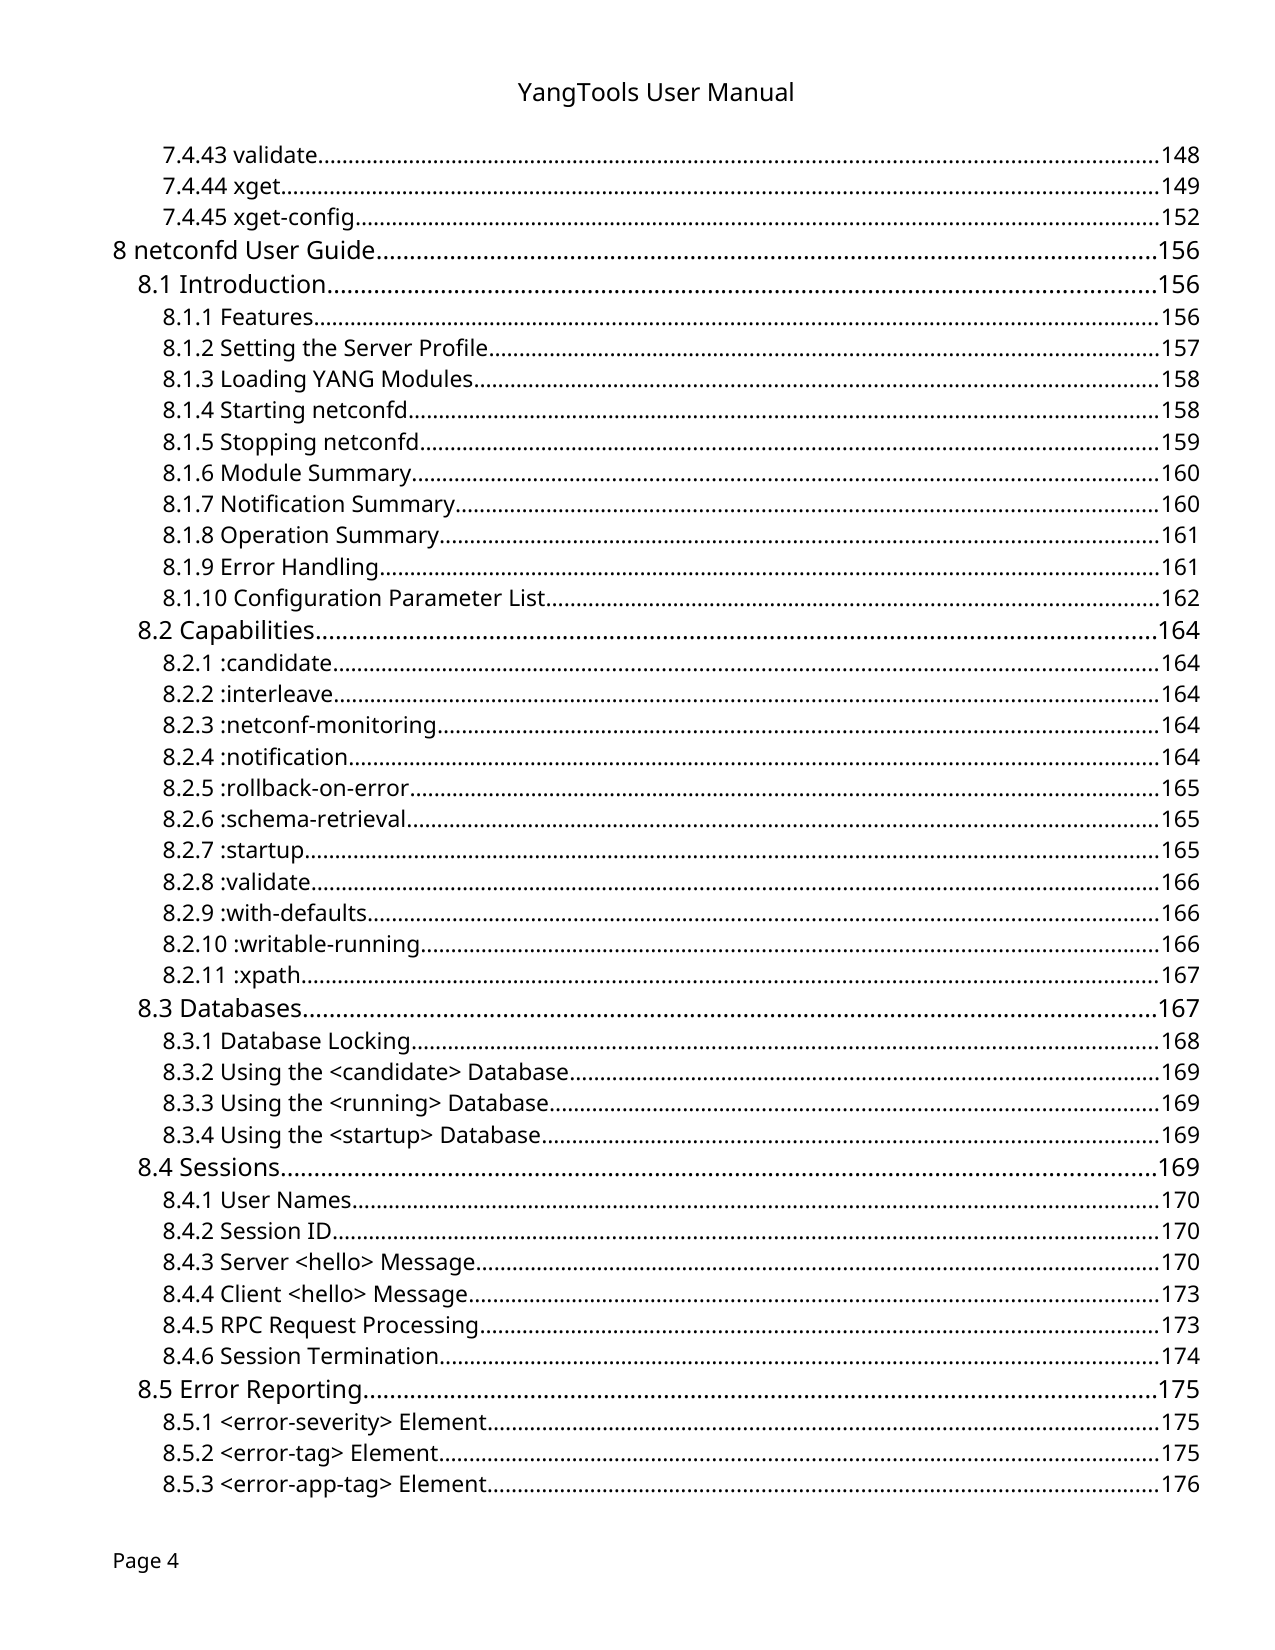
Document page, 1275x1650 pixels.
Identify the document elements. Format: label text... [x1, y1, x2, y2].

text 8.5 Error Reporting 175 [137, 1371, 1200, 1405]
text 8.1.6 Module Summary 160 [162, 457, 1200, 488]
text 8.3.3 Using the <running> Database 169 [162, 1087, 1200, 1118]
text 8.1.4 Starting netconfd 158 [162, 394, 1200, 425]
text 8.3.1 Database Locking 168 [162, 1025, 1200, 1056]
text 8.4.5 RPC Request Processing 173 [162, 1309, 1200, 1340]
text 8.3.4 Using the <startup> Database 169 [162, 1118, 1200, 1150]
text 8.4.2 Session ID 170 [162, 1215, 1200, 1246]
text 8.2.9 :with-defaults 166 [162, 897, 1200, 928]
text 8.2.10 :writable-running 166 [162, 928, 1200, 959]
text 8.2.4 :notification 164 [162, 741, 1200, 772]
text 8.1.7 Notification Summary 160 [162, 488, 1200, 519]
text 8.5.3 <error-app-tag> Element 176 [162, 1468, 1200, 1499]
text 8.4 Sessions 169 [137, 1150, 1200, 1184]
text 8.4.3 Server <hello> Message 170 [162, 1246, 1200, 1278]
text 8.2.8 :validate 166 [162, 866, 1200, 897]
text 8.1.10 Configuration Parameter List 162 [162, 582, 1200, 613]
text 8.4.1 User Names 170 [162, 1184, 1200, 1215]
text 8.2.6 :schema-retrieval 165 [162, 803, 1200, 834]
text 8.1.1 Features 156 [162, 300, 1200, 332]
text 8.2.5 :rollback-on-error 165 [162, 772, 1200, 803]
text 8.2 Capabilities 164 [137, 613, 1200, 647]
text 8.1.5 Stopping netconfd 159 [162, 425, 1200, 457]
text 8.2.11 :xpath 167 [162, 959, 1200, 991]
text 7.4.43 validate 148 [162, 138, 1200, 170]
text 8.2.7 :startup 165 [162, 834, 1200, 866]
text 8.1.2 Setting the Server Profile 157 [162, 332, 1200, 363]
text 8 netconfd User Guide 156 [112, 232, 1200, 266]
text 7.4.45 xget-config 152 [162, 201, 1200, 232]
text 8.3.2 Using the <candidate> Database 169 [162, 1056, 1200, 1087]
text 8.2.1 :candidate 164 [162, 647, 1200, 678]
text 8.2.2 :interleave 164 [162, 678, 1200, 709]
text 8.3 Databases 167 [137, 991, 1200, 1025]
text 7.4.44 xget 149 [162, 170, 1200, 201]
text 8.5.2 <error-tag> Element 175 [162, 1437, 1200, 1468]
text 8.2.3 :netconf-monitoring 164 [162, 709, 1200, 741]
text 8.1.9 Error Handling 161 [162, 550, 1200, 582]
text 8.1.8 Operation Summary 161 [162, 519, 1200, 550]
text 8.1.3 Loading YANG Modules 158 [162, 363, 1200, 394]
text 8.5.1 <error-severity> Element 175 [162, 1405, 1200, 1437]
text 8.4.4 Client <hello> Message 173 [162, 1278, 1200, 1309]
text 8.4.6 Session Termination 174 [162, 1340, 1200, 1371]
text 8.1 Introduction 156 [137, 266, 1200, 300]
